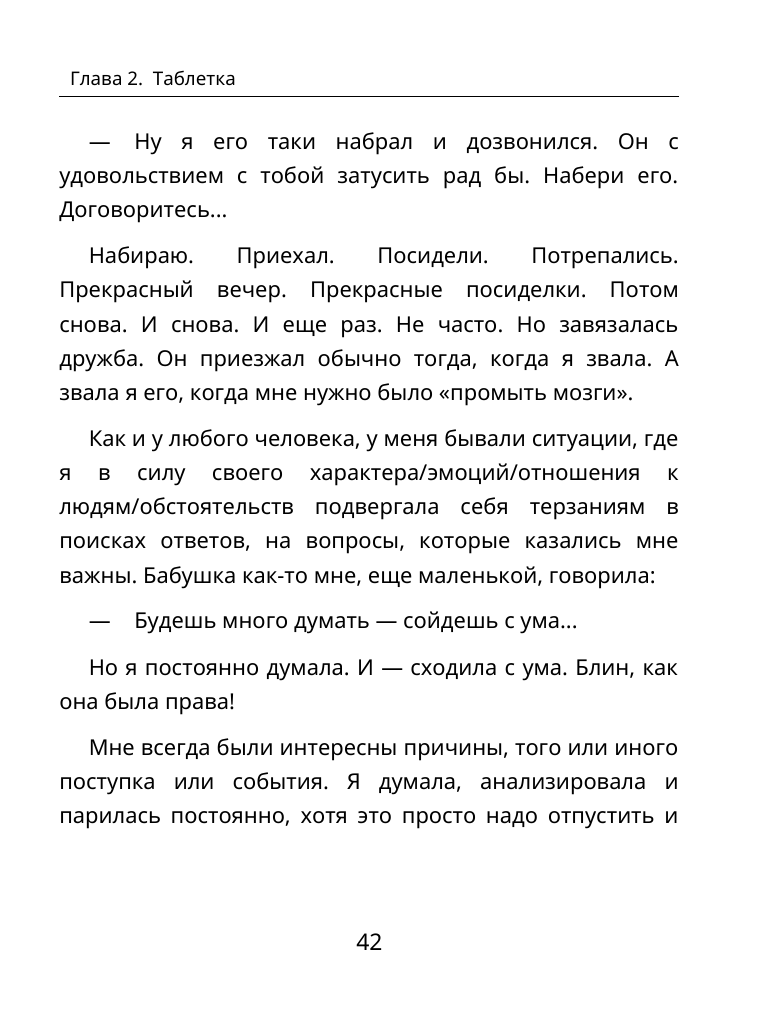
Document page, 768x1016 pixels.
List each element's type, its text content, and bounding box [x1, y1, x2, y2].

text Но я постоянно думала. И — сходила с ума. Блин, как она была права! [59, 651, 679, 715]
text Мне всегда были интересны причины, того или иного поступка или события. Я думала, анализировала и парилась постоянно, хотя это просто надо отпустить и [59, 732, 679, 830]
list Ну я его таки набрал и дозвонился. Он с удовольствием с тобой затусить рад бы. Набери его. Договоритесь... [59, 126, 679, 224]
list Будешь много думать — сойдешь с ума... [59, 606, 679, 635]
text Как и у любого человека, у меня бывали ситуации, где я в силу своего характера/эмоций/отношения к людям/обстоятельств подвергала себя терзаниям в поисках ответов, на вопросы, которые казались мне важны. Бабушка как-то мне, еще маленькой, говорила: [59, 423, 679, 589]
text Набираю. Приехал. Посидели. Потрепались. Прекрасный вечер. Прекрасные посиделки. Потом снова. И снова. И еще раз. Не часто. Но завязалась дружба. Он приезжал обычно тогда, когда я звала. А звала я его, когда мне нужно было «промыть мозги». [59, 240, 679, 407]
